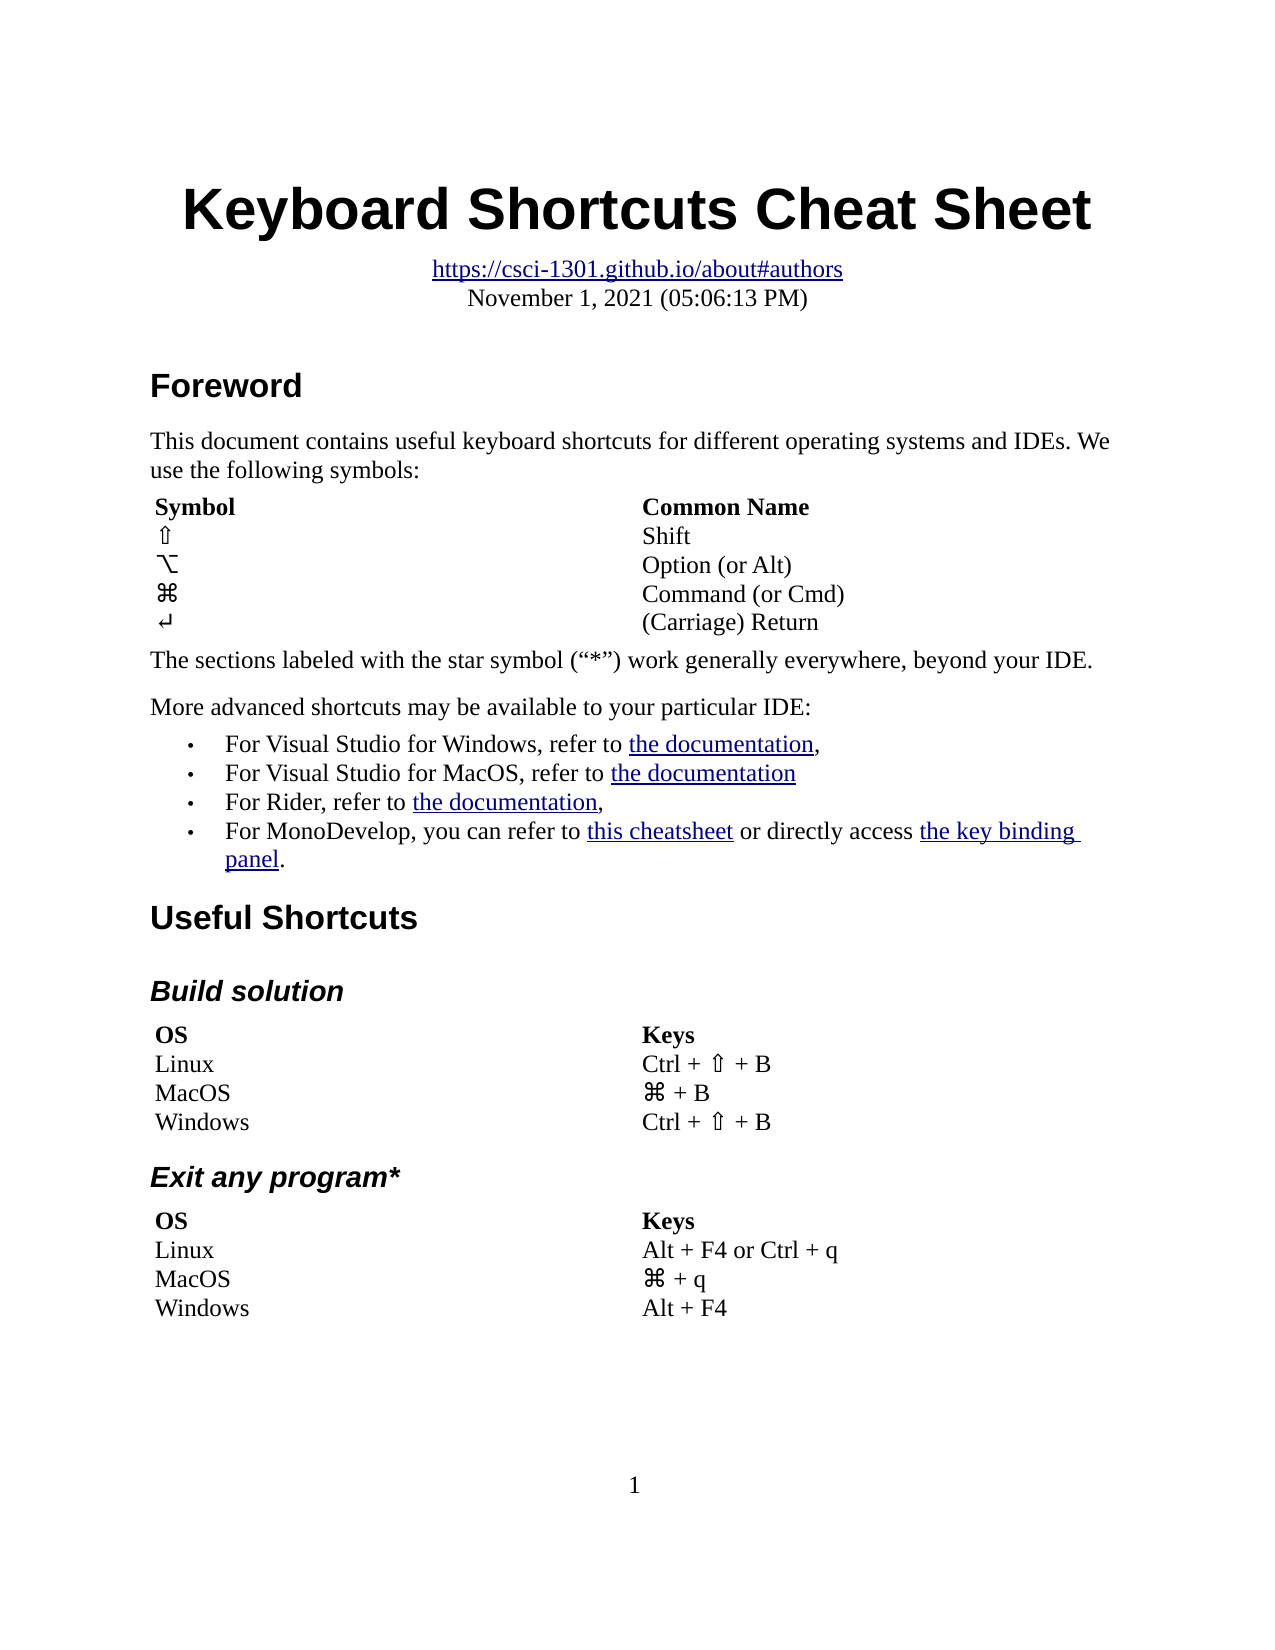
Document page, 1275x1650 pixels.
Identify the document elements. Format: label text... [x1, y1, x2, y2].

table_cell Alt + F4 or Ctrl + q [638, 1235, 1125, 1264]
table_cell (Carriage) Return [638, 608, 1125, 636]
table_cell Linux [150, 1235, 637, 1264]
table_cell ⌘ [150, 579, 637, 607]
table_header Symbol [150, 493, 637, 521]
table_cell Windows [150, 1293, 637, 1321]
table_header OS [150, 1020, 637, 1049]
table_cell Alt + F4 [638, 1293, 1125, 1321]
table_cell Windows [150, 1107, 637, 1135]
table_header Keys [638, 1206, 1125, 1235]
subtitle Exit any program* [150, 1160, 1125, 1194]
text This document contains useful keyboard shortcuts for different operating systems and IDEs. We use the following symbols: [150, 426, 1125, 483]
table_cell Linux [150, 1049, 637, 1078]
table_cell MacOS [150, 1264, 637, 1293]
table_cell MacOS [150, 1078, 637, 1107]
table_cell ⌥ [150, 550, 637, 579]
list For Visual Studio for Windows, refer to the documentation, [187, 729, 1125, 758]
table_cell ⌘ + B [638, 1078, 1125, 1107]
table_header OS [150, 1206, 637, 1235]
subtitle Build solution [150, 974, 1125, 1008]
subtitle Useful Shortcuts [150, 898, 1125, 937]
table_cell Ctrl + ⇧ + B [638, 1049, 1125, 1078]
table_cell Command (or Cmd) [638, 579, 1125, 607]
list For Visual Studio for MacOS, refer to the documentation [187, 758, 1125, 787]
list For Rider, refer to the documentation, [187, 787, 1125, 816]
list For MonoDevelop, you can refer to this cheatsheet or directly access the key binding panel. [187, 816, 1125, 873]
text More advanced shortcuts may be available to your particular IDE: [150, 692, 1125, 721]
table_cell Shift [638, 521, 1125, 550]
text https://csci-1301.github.io/about#authors [150, 254, 1125, 283]
table_cell ⌘ + q [638, 1264, 1125, 1293]
table_cell ↵ [150, 608, 637, 636]
table_cell ⇧ [150, 521, 637, 550]
title Keyboard Shortcuts Cheat Sheet [150, 175, 1125, 242]
table_cell Option (or Alt) [638, 550, 1125, 579]
table_header Common Name [638, 493, 1125, 521]
subtitle Foreword [150, 366, 1125, 404]
text November 1, 2021 (05:06:13 PM) [150, 283, 1125, 312]
table_cell Ctrl + ⇧ + B [638, 1107, 1125, 1135]
text The sections labeled with the star symbol (“*”) work generally everywhere, beyond your IDE. [150, 645, 1125, 674]
table_header Keys [638, 1020, 1125, 1049]
